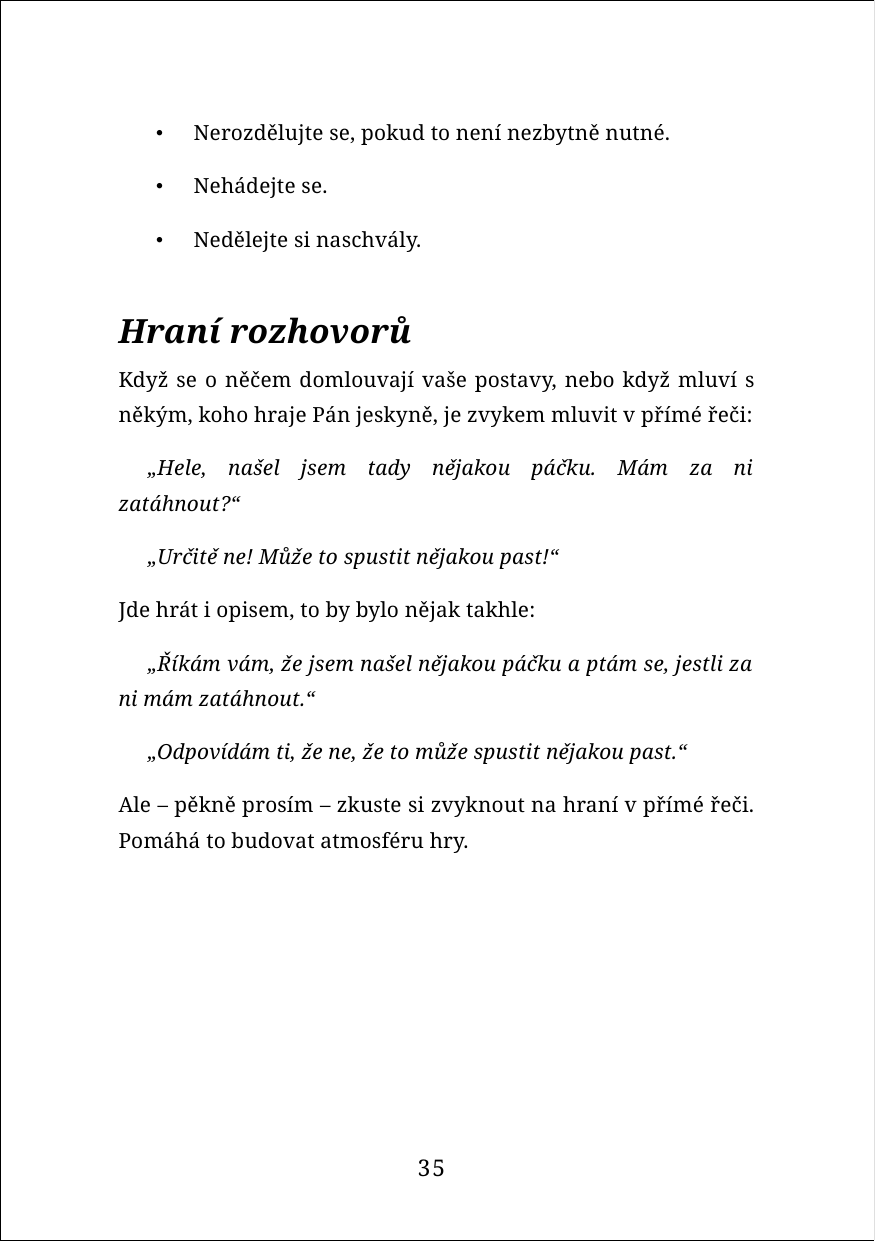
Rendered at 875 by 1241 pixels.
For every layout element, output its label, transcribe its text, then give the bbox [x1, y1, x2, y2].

text „Určitě ne! Může to spustit nějakou past!“ [118, 542, 756, 571]
text „Odpovídám ti, že ne, že to může spustit nějakou past.“ [118, 737, 756, 766]
list Nehádejte se. [156, 171, 756, 200]
text Když se o něčem domlouvají vaše postavy, nebo když mluví s někým, koho hraje Pán jeskyně, je zvykem mluvit v přímé řeči: [118, 365, 756, 429]
text Ale – pěkně prosím – zkuste si zvyknout na hraní v přímé řeči. Pomáhá to budovat atmosféru hry. [118, 791, 756, 854]
text „Hele, našel jsem tady nějakou páčku. Mám za ni zatáhnout?“ [118, 453, 756, 517]
text „Říkám vám, že jsem našel nějakou páčku a ptám se, jestli za ni mám zatáhnout.“ [118, 649, 756, 713]
text Jde hrát i opisem, to by bylo nějak takhle: [118, 595, 756, 624]
list Nerozdělujte se, pokud to není nezbytně nutné. [156, 118, 756, 147]
list Nedělejte si naschvály. [156, 225, 756, 253]
subtitle Hraní rozhovorů [118, 307, 756, 353]
